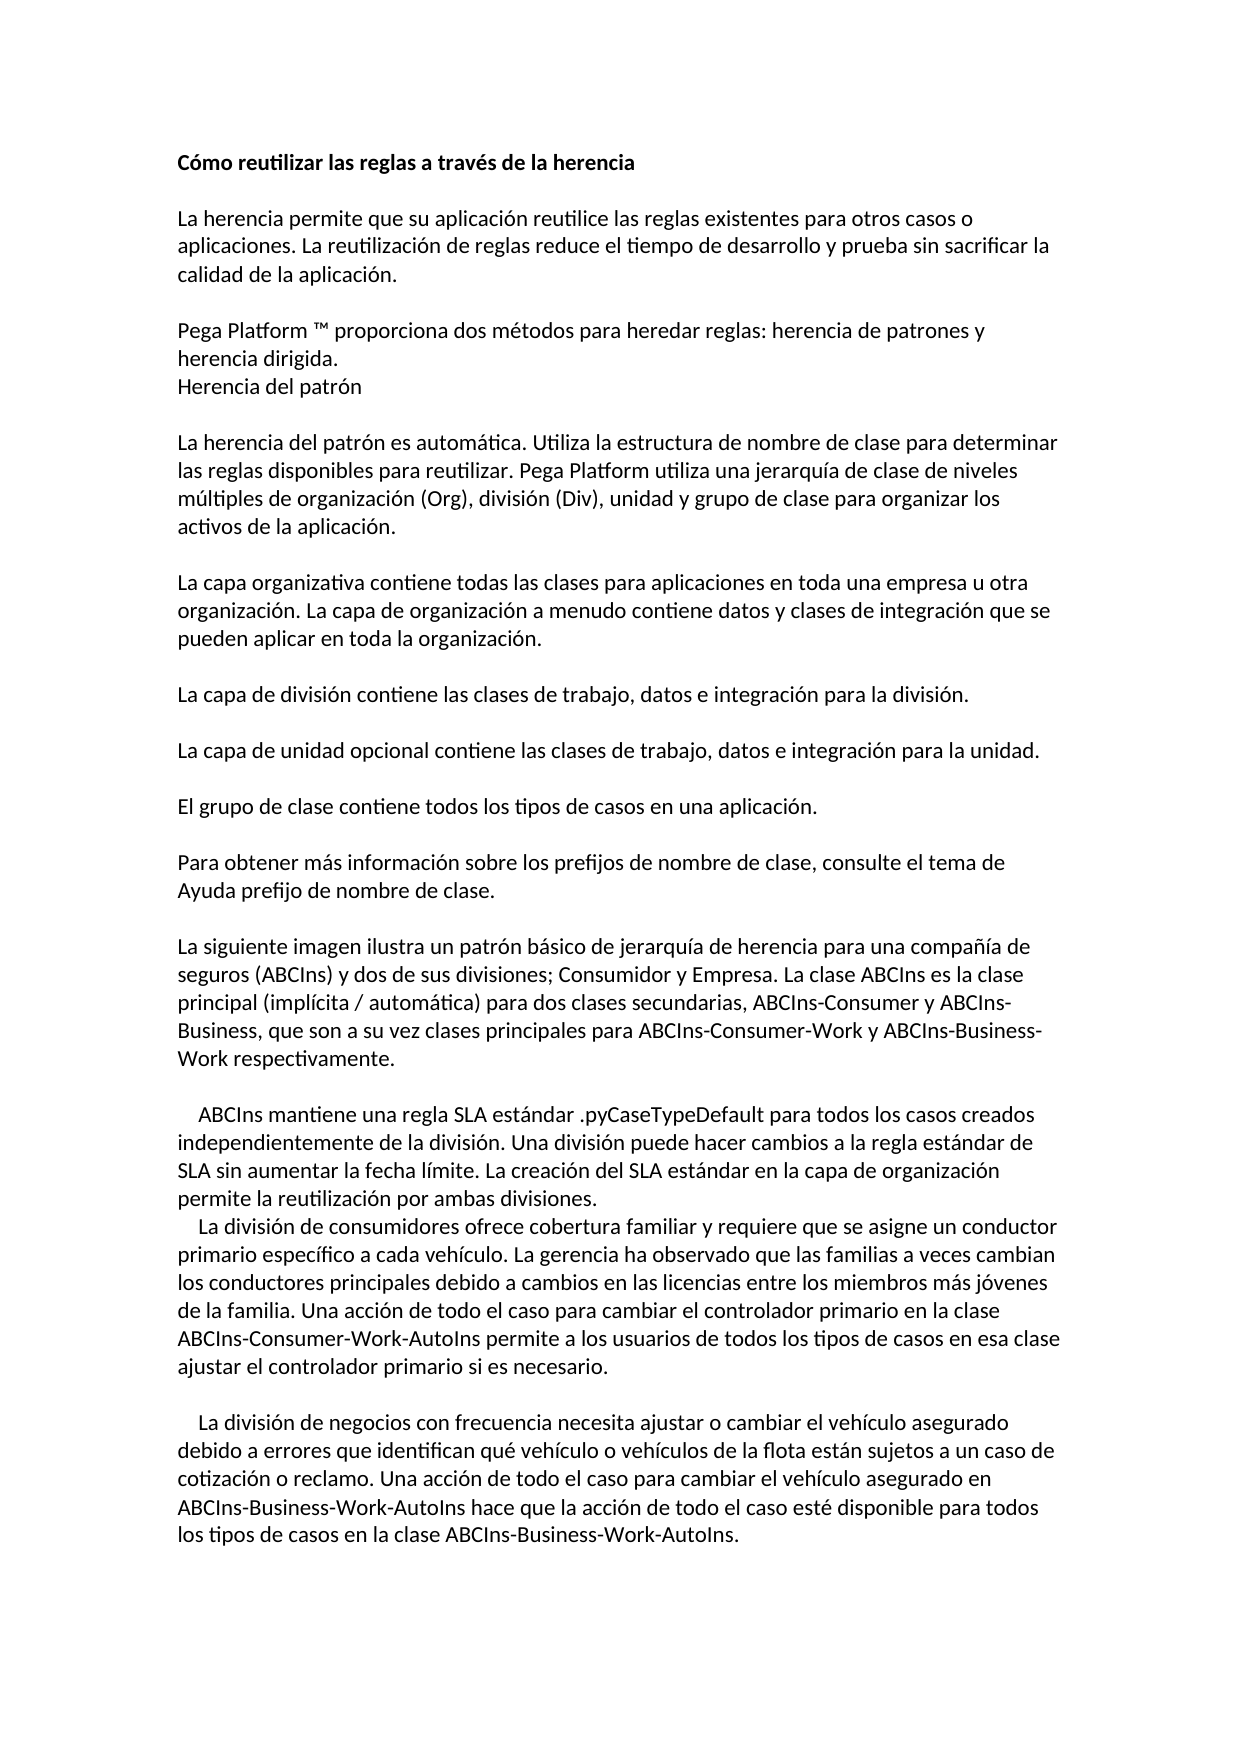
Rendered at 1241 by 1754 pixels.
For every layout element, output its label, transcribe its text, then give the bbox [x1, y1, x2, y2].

text La herencia del patrón es automática. Utiliza la estructura de nombre de clase para determinar las reglas disponibles para reutilizar. Pega Platform utiliza una jerarquía de clase de niveles múltiples de organización (Org), división (Div), unidad y grupo de clase para organizar los activos de la aplicación. [177, 428, 1063, 540]
text ABCIns mantiene una regla SLA estándar .pyCaseTypeDefault para todos los casos creados independientemente de la división. Una división puede hacer cambios a la regla estándar de SLA sin aumentar la fecha límite. La creación del SLA estándar en la capa de organización permite la reutilización por ambas divisiones. [177, 1100, 1063, 1212]
text La capa de división contiene las clases de trabajo, datos e integración para la división. [177, 680, 1063, 708]
text Pega Platform ™ proporciona dos métodos para heredar reglas: herencia de patrones y herencia dirigida. [177, 316, 1063, 372]
text El grupo de clase contiene todos los tipos de casos en una aplicación. [177, 792, 1063, 820]
text Cómo reutilizar las reglas a través de la herencia [177, 148, 1063, 176]
text La división de negocios con frecuencia necesita ajustar o cambiar el vehículo asegurado debido a errores que identifican qué vehículo o vehículos de la flota están sujetos a un caso de cotización o reclamo. Una acción de todo el caso para cambiar el vehículo asegurado en ABCIns-Business-Work-AutoIns hace que la acción de todo el caso esté disponible para todos los tipos de casos en la clase ABCIns-Business-Work-AutoIns. [177, 1408, 1063, 1549]
text La capa organizativa contiene todas las clases para aplicaciones en toda una empresa u otra organización. La capa de organización a menudo contiene datos y clases de integración que se pueden aplicar en toda la organización. [177, 568, 1063, 652]
text Para obtener más información sobre los prefijos de nombre de clase, consulte el tema de Ayuda prefijo de nombre de clase. [177, 848, 1063, 904]
text La siguiente imagen ilustra un patrón básico de jerarquía de herencia para una compañía de seguros (ABCIns) y dos de sus divisiones; Consumidor y Empresa. La clase ABCIns es la clase principal (implícita / automática) para dos clases secundarias, ABCIns-Consumer y ABCIns-Business, que son a su vez clases principales para ABCIns-Consumer-Work y ABCIns-Business-Work respectivamente. [177, 932, 1063, 1072]
text La capa de unidad opcional contiene las clases de trabajo, datos e integración para la unidad. [177, 736, 1063, 764]
text La división de consumidores ofrece cobertura familiar y requiere que se asigne un conductor primario específico a cada vehículo. La gerencia ha observado que las familias a veces cambian los conductores principales debido a cambios en las licencias entre los miembros más jóvenes de la familia. Una acción de todo el caso para cambiar el controlador primario en la clase ABCIns-Consumer-Work-AutoIns permite a los usuarios de todos los tipos de casos en esa clase ajustar el controlador primario si es necesario. [177, 1212, 1063, 1381]
text Herencia del patrón [177, 372, 1063, 400]
text La herencia permite que su aplicación reutilice las reglas existentes para otros casos o aplicaciones. La reutilización de reglas reduce el tiempo de desarrollo y prueba sin sacrificar la calidad de la aplicación. [177, 204, 1063, 288]
